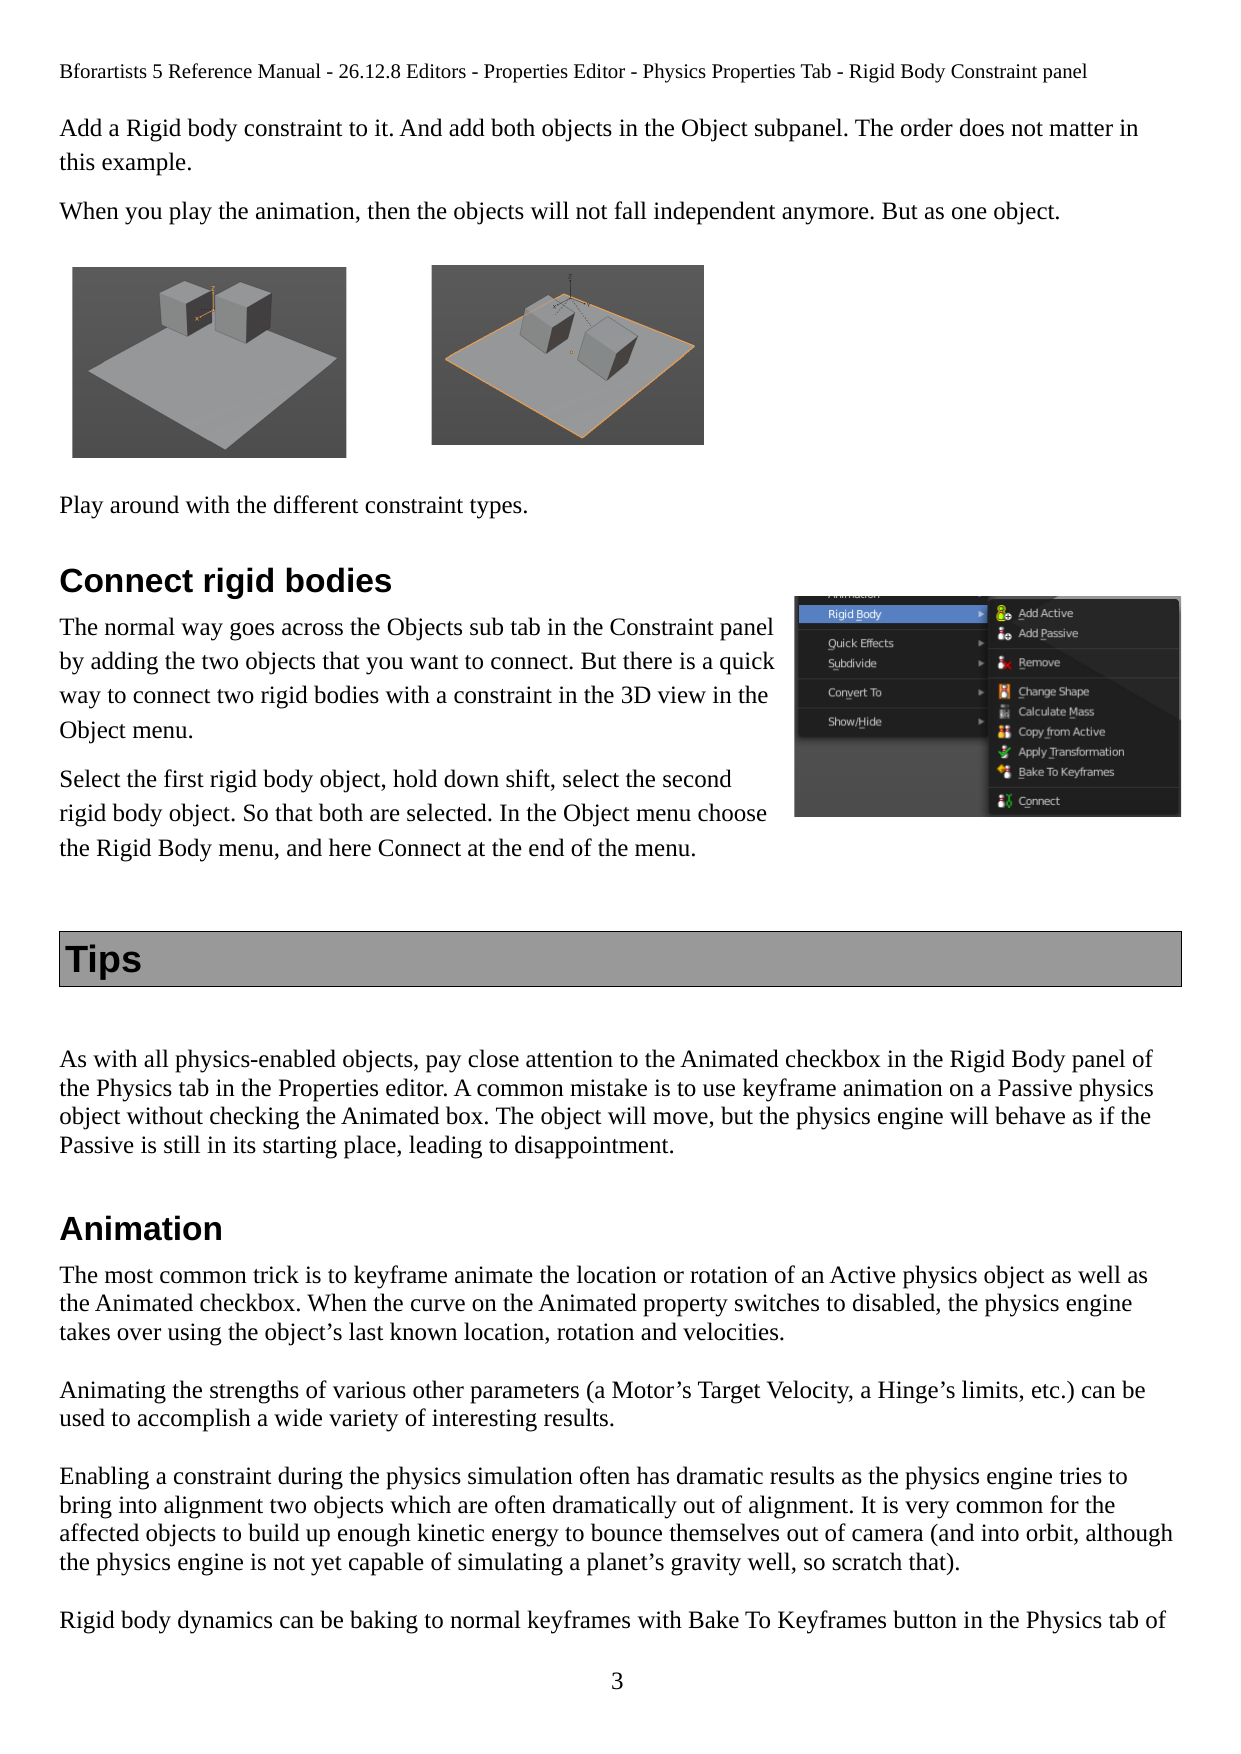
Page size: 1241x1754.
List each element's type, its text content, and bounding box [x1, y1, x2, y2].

picture [794, 596, 1182, 817]
text When you play the animation, then the objects will not fall independent anymore. But as one object. [59, 196, 1181, 225]
text Enabling a constraint during the physics simulation often has dramatic results as the physics engine tries to bring into alignment two objects which are often dramatically out of alignment. It is very common for the affected objects to build up enough kinetic energy to bounce themselves out of camera (and into orbit, although the physics engine is not yet capable of simulating a planet’s gravity well, so scratch that). [59, 1461, 1181, 1576]
subtitle Animation [59, 1208, 1181, 1247]
text Play around with the different constraint types. [59, 491, 1181, 519]
picture [72, 267, 347, 458]
text Rigid body dynamics can be baking to normal keyframes with Bake To Keyframes button in the Physics tab of [59, 1605, 1181, 1633]
table_header Tips [60, 932, 1181, 986]
text Add a Rigid body constraint to it. And add both objects in the Object subpanel. The order does not matter in this example. [59, 113, 1181, 176]
picture [431, 265, 704, 445]
text Animating the strengths of various other parameters (a Motor’s Target Velocity, a Hinge’s limits, etc.) can be used to accomplish a wide variety of interesting results. [59, 1375, 1181, 1432]
text As with all physics-enabled objects, pay close attention to the Animated checkbox in the Rigid Body panel of the Physics tab in the Properties editor. A common mistake is to use keyframe animation on a Passive physics object without checking the Animated box. The object will move, but the physics engine will behave as if the Passive is still in its starting place, leading to disappointment. [59, 1044, 1181, 1159]
text Select the first rigid body object, hold down shift, select the second rigid body object. So that both are selected. In the Object menu choose the Rigid Body menu, and here Connect at the end of the menu. [59, 764, 1181, 862]
text The normal way goes across the Objects sub tab in the Constraint panel by adding the two objects that you want to connect. But there is a quick way to connect two rigid bodies with a constraint in the 3D view in the Object menu. [59, 612, 794, 744]
subtitle Connect rigid bodies [59, 560, 1181, 599]
text The most common trick is to keyframe animate the location or rotation of an Active physics object as well as the Animated checkbox. When the curve on the Animated property switches to disabled, the physics engine takes over using the object’s last known location, rotation and velocities. [59, 1260, 1181, 1346]
